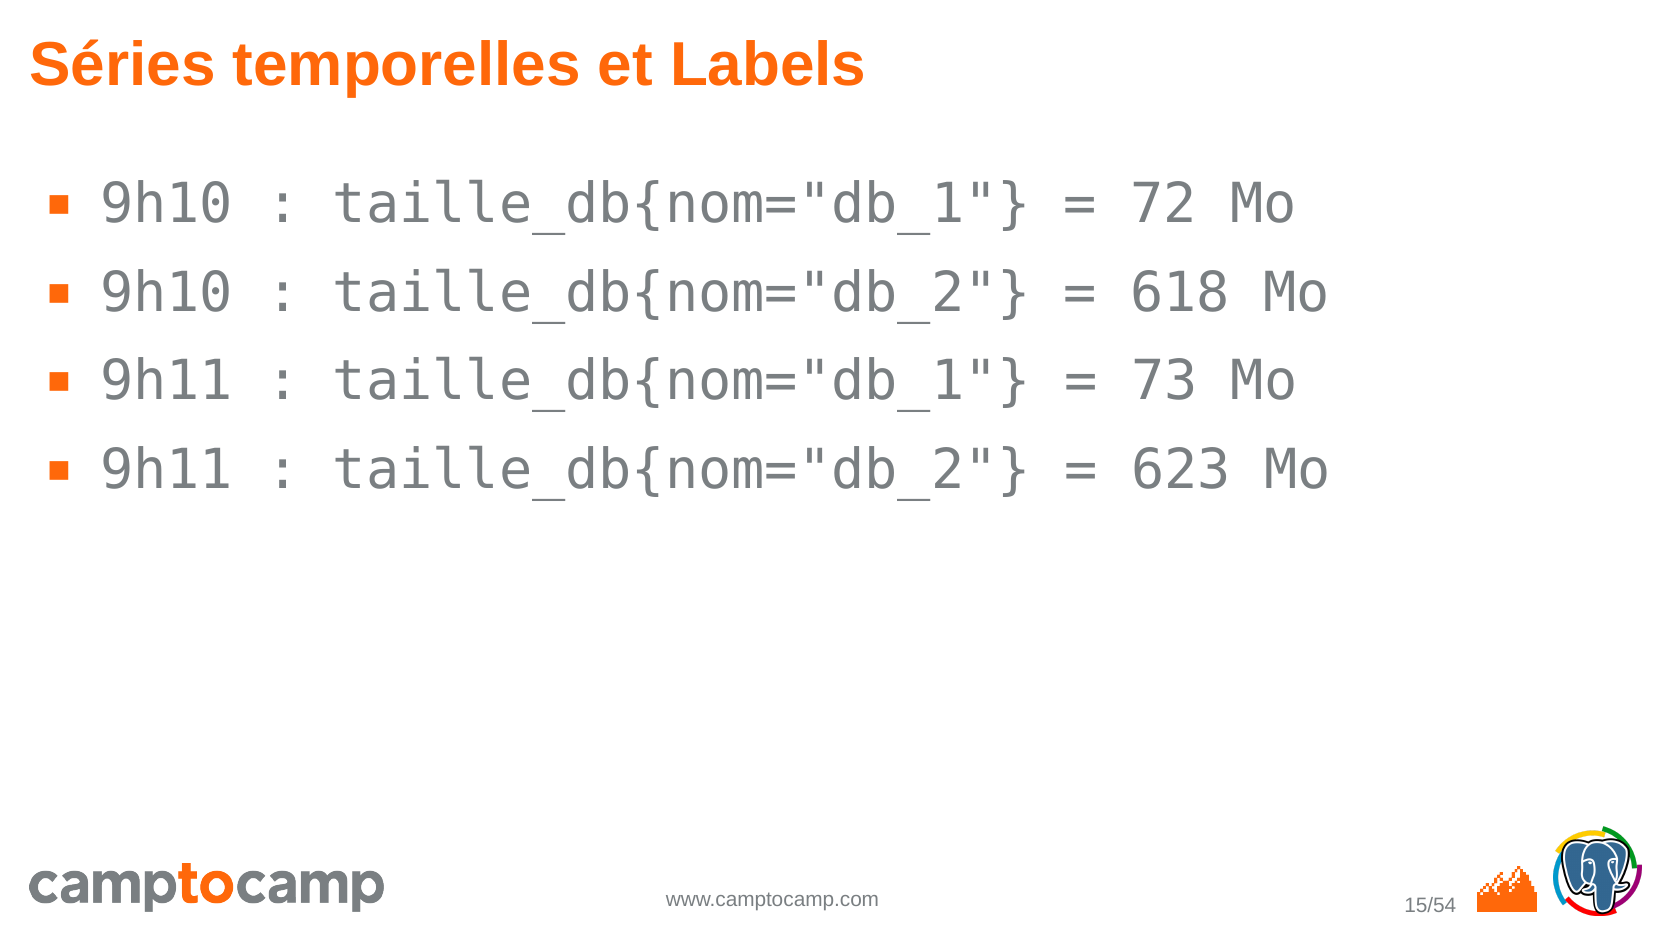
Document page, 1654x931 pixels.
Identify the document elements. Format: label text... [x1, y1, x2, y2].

title Séries temporelles et Labels [29, 29, 1625, 156]
list 9h10 : taille_db{nom="db_1"} = 72 Mo 9h10 : taille_db{nom="db_2"} = 618 Mo 9h11 : taille_db{nom="db_1"} = 73 Mo 9h11 : taille_db{nom="db_2"} = 623 Mo [29, 171, 1625, 827]
picture [1553, 826, 1642, 916]
picture [1477, 866, 1537, 912]
picture [29, 863, 384, 912]
